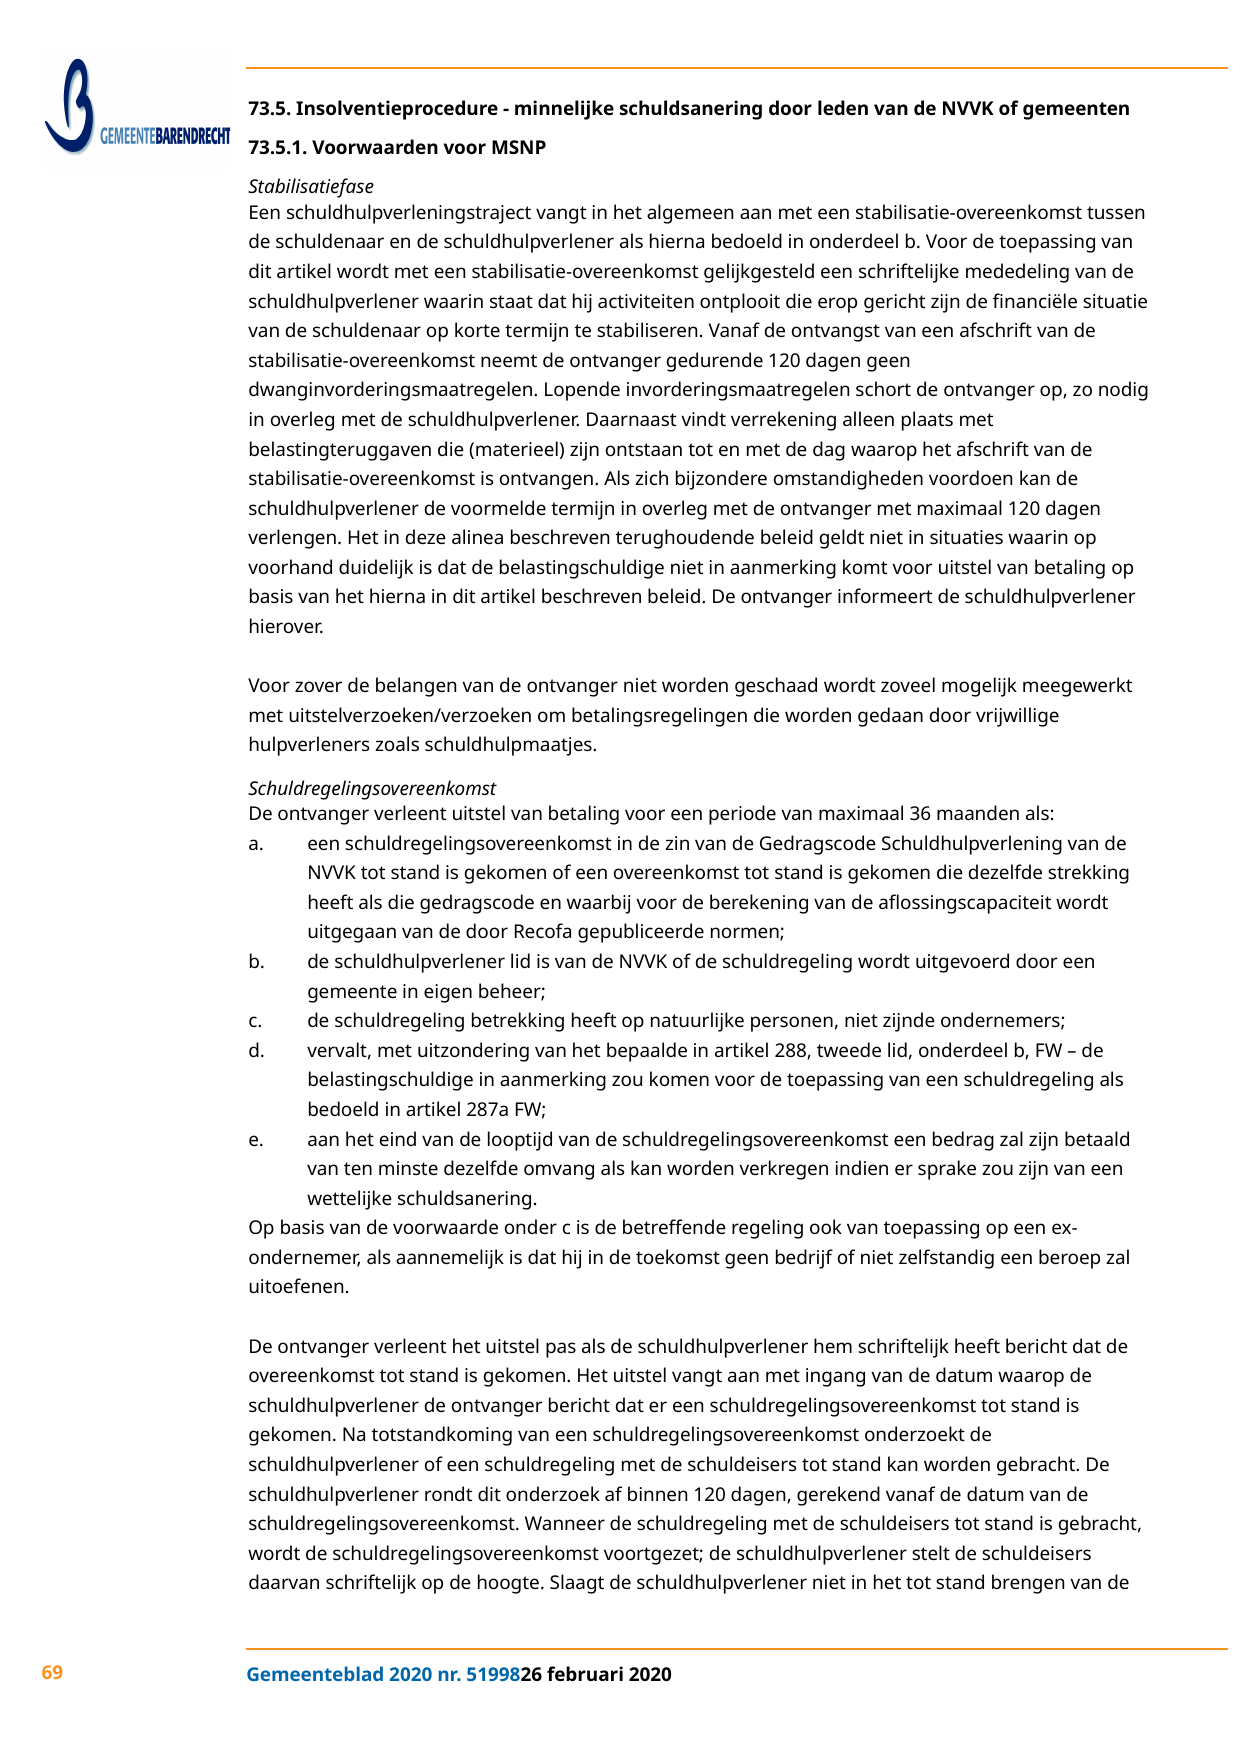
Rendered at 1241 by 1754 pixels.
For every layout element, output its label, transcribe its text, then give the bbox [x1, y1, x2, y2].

text Schuldregelingsovereenkomst [248, 775, 1152, 800]
list aan het eind van de looptijd van de schuldregelingsovereenkomst een bedrag zal zijn betaald van ten minste dezelfde omvang als kan worden verkregen indien er sprake zou zijn van een wettelijke schuldsanering. [248, 1126, 1152, 1211]
text Stabilisatiefase [248, 173, 1152, 199]
list de schuldhulpverlener lid is van de NVVK of de schuldregeling wordt uitgevoerd door een gemeente in eigen beheer; [248, 948, 1152, 1004]
text Op basis van de voorwaarde onder c is de betreffende regeling ook van toepassing op een ex-ondernemer, als aannemelijk is dat hij in de toekomst geen bedrijf of niet zelfstandig een beroep zal uitoefenen. [248, 1214, 1152, 1299]
list vervalt, met uitzondering van het bepaalde in artikel 288, tweede lid, onderdeel b, FW – de belastingschuldige in aanmerking zou komen voor de toepassing van een schuldregeling als bedoeld in artikel 287a FW; [248, 1037, 1152, 1122]
text 73.5.1. Voorwaarden voor MSNP [248, 134, 1152, 160]
text Een schuldhulpverleningstraject vangt in het algemeen aan met een stabilisatie-overeenkomst tussen de schuldenaar en de schuldhulpverlener als hierna bedoeld in onderdeel b. Voor de toepassing van dit artikel wordt met een stabilisatie-overeenkomst gelijkgesteld een schriftelijke mededeling van de schuldhulpverlener waarin staat dat hij activiteiten ontplooit die erop gericht zijn de financiële situatie van de schuldenaar op korte termijn te stabiliseren. Vanaf de ontvangst van een afschrift van de stabilisatie-overeenkomst neemt de ontvanger gedurende 120 dagen geen dwanginvorderingsmaatregelen. Lopende invorderingsmaatregelen schort de ontvanger op, zo nodig in overleg met de schuldhulpverlener. Daarnaast vindt verrekening alleen plaats met belastingteruggaven die (materieel) zijn ontstaan tot en met de dag waarop het afschrift van de stabilisatie-overeenkomst is ontvangen. Als zich bijzondere omstandigheden voordoen kan de schuldhulpverlener de voormelde termijn in overleg met de ontvanger met maximaal 120 dagen verlengen. Het in deze alinea beschreven terughoudende beleid geldt niet in situaties waarin op voorhand duidelijk is dat de belastingschuldige niet in aanmerking komt voor uitstel van betaling op basis van het hierna in dit artikel beschreven beleid. De ontvanger informeert de schuldhulpverlener hierover. [248, 199, 1152, 639]
text 73.5. Insolventieprocedure - minnelijke schuldsanering door leden van de NVVK of gemeenten [248, 95, 1152, 121]
list een schuldregelingsovereenkomst in de zin van de Gedragscode Schuldhulpverlening van de NVVK tot stand is gekomen of een overeenkomst tot stand is gekomen die dezelfde strekking heeft als die gedragscode en waarbij voor de berekening van de aflossingscapaciteit wordt uitgegaan van de door Recofa gepubliceerde normen; [248, 830, 1152, 944]
text De ontvanger verleent het uitstel pas als de schuldhulpverlener hem schriftelijk heeft bericht dat de overeenkomst tot stand is gekomen. Het uitstel vangt aan met ingang van de datum waarop de schuldhulpverlener de ontvanger bericht dat er een schuldregelingsovereenkomst tot stand is gekomen. Na totstandkoming van een schuldregelingsovereenkomst onderzoekt de schuldhulpverlener of een schuldregeling met de schuldeisers tot stand kan worden gebracht. De schuldhulpverlener rondt dit onderzoek af binnen 120 dagen, gerekend vanaf de datum van de schuldregelingsovereenkomst. Wanneer de schuldregeling met de schuldeisers tot stand is gebracht, wordt de schuldregelingsovereenkomst voortgezet; de schuldhulpverlener stelt de schuldeisers daarvan schriftelijk op de hoogte. Slaagt de schuldhulpverlener niet in het tot stand brengen van de [248, 1333, 1152, 1595]
text De ontvanger verleent uitstel van betaling voor een periode van maximaal 36 maanden als: [248, 800, 1152, 826]
picture [41, 47, 231, 172]
list de schuldregeling betrekking heeft op natuurlijke personen, niet zijnde ondernemers; [248, 1007, 1152, 1033]
text Voor zover de belangen van de ontvanger niet worden geschaad wordt zoveel mogelijk meegewerkt met uitstelverzoeken/verzoeken om betalingsregelingen die worden gedaan door vrijwillige hulpverleners zoals schuldhulpmaatjes. [248, 672, 1152, 757]
